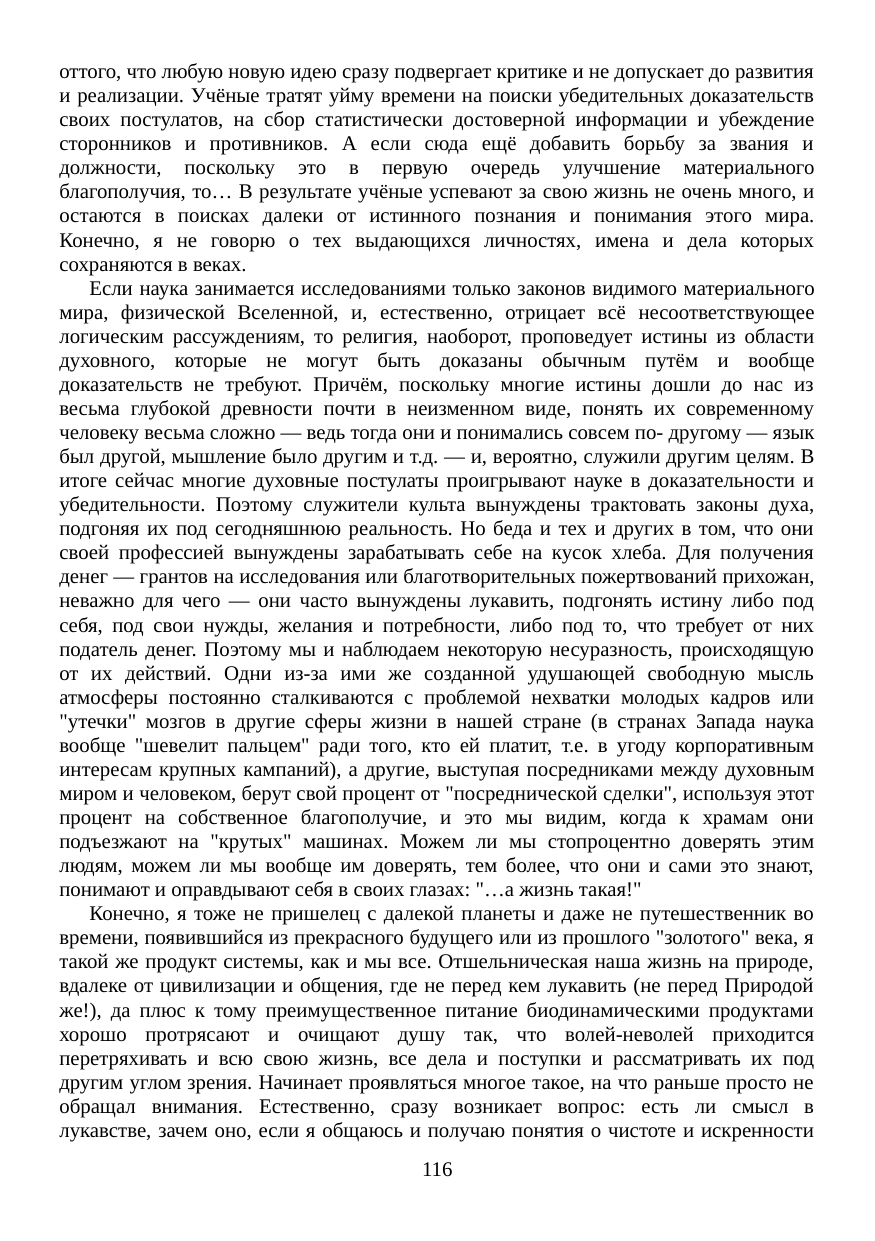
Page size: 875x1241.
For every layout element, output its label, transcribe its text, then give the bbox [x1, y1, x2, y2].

text Если наука занимается исследованиями только законов видимого материального мира, физической Вселенной, и, естественно, отрицает всё несоответствующее логическим рассуждениям, то религия, наоборот, проповедует истины из области духовного, которые не могут быть доказаны обычным путём и вообще доказательств не требуют. Причём, поскольку многие истины дошли до нас из весьма глубокой древности почти в неизменном виде, понять их современному человеку весьма сложно — ведь тогда они и понимались совсем по- другому — язык был другой, мышление было другим и т.д. — и, вероятно, служили другим целям. В итоге сейчас многие духовные постулаты проигрывают науке в доказательности и убедительности. Поэтому служители культа вынуждены трактовать законы духа, подгоняя их под сегодняшнюю реальность. Но беда и тех и других в том, что они своей профессией вынуждены зарабатывать себе на кусок хлеба. Для получения денег — грантов на исследования или благотворительных пожертвований прихожан, неважно для чего — они часто вынуждены лукавить, подгонять истину либо под себя, под свои нужды, желания и потребности, либо под то, что требует от них податель денег. Поэтому мы и наблюдаем некоторую несуразность, происходящую от их действий. Одни из-за ими же созданной удушающей свободную мысль атмосферы постоянно сталкиваются с проблемой нехватки молодых кадров или "утечки" мозгов в другие сферы жизни в нашей стране (в странах Запада наука вообще "шевелит пальцем" ради того, кто ей платит, т.е. в угоду корпоративным интересам крупных кампаний), а другие, выступая посредниками между духовным миром и человеком, берут свой процент от "посреднической сделки", используя этот процент на собственное благополучие, и это мы видим, когда к храмам они подъезжают на "крутых" машинах. Можем ли мы стопроцентно доверять этим людям, можем ли мы вообще им доверять, тем более, что они и сами это знают, понимают и оправдывают себя в своих глазах: "…а жизнь такая!" [59, 276, 815, 901]
text Конечно, я тоже не пришелец с далекой планеты и даже не путешественник во времени, появившийся из прекрасного будущего или из прошлого "золотого" века, я такой же продукт системы, как и мы все. Отшельническая наша жизнь на природе, вдалеке от цивилизации и общения, где не перед кем лукавить (не перед Природой же!), да плюс к тому преимущественное питание биодинамическими продуктами хорошо протрясают и очищают душу так, что волей-неволей приходится перетряхивать и всю свою жизнь, все дела и поступки и рассматривать их под другим углом зрения. Начинает проявляться многое такое, на что раньше просто не обращал внимания. Естественно, сразу возникает вопрос: есть ли смысл в лукавстве, зачем оно, если я общаюсь и получаю понятия о чистоте и искренности [59, 901, 815, 1142]
text оттого, что любую новую идею сразу подвергает критике и не допускает до развития и реализации. Учёные тратят уйму времени на поиски убедительных доказательств своих постулатов, на сбор статистически достоверной информации и убеждение сторонников и противников. А если сюда ещё добавить борьбу за звания и должности, поскольку это в первую очередь улучшение материального благополучия, то… В результате учёные успевают за свою жизнь не очень много, и остаются в поисках далеки от истинного познания и понимания этого мира. Конечно, я не говорю о тех выдающихся личностях, имена и дела которых сохраняются в веках. [59, 59, 815, 276]
